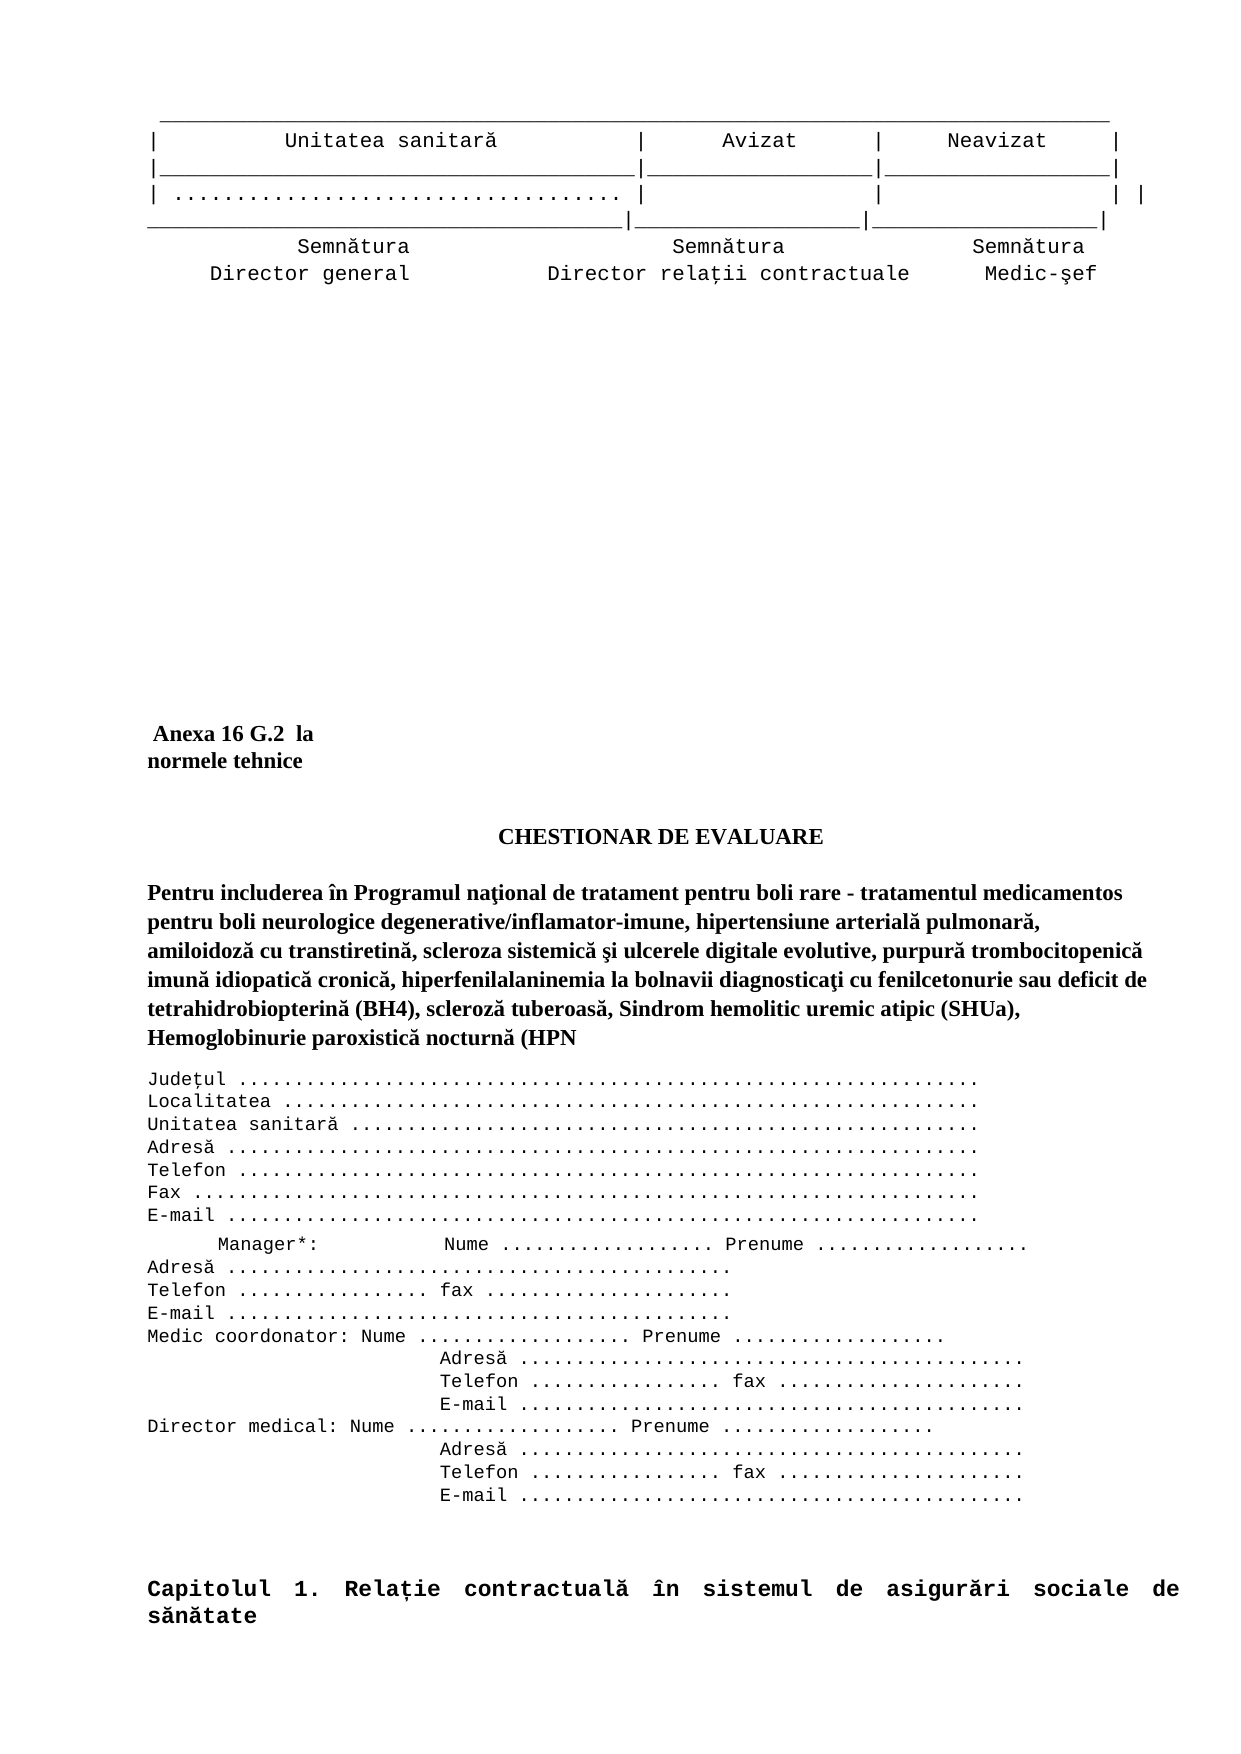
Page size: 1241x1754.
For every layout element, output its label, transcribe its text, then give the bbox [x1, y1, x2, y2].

text |______________________________________|__________________|__________________| | .................................... | | | |______________________________________|__________________|__________________| [147, 157, 1162, 233]
text Pentru includerea în Programul naţional de tratament pentru boli rare - tratamentul medicamentos pentru boli neurologice degenerative/inflamator-imune, hipertensiune arterială pulmonară, [147, 879, 1180, 934]
text Director general Director relaţii contractuale Medic-şef [147, 263, 1175, 287]
text Judeţul .................................................................. [147, 1069, 1180, 1091]
subtitle Anexa 16 G.2 la normele tehnice [147, 720, 363, 774]
text Adresă ............................................. [147, 1258, 1180, 1279]
text Manager*: Nume ................... Prenume ................... [147, 1228, 1180, 1256]
text Telefon .................................................................. [147, 1160, 1180, 1182]
text | Unitatea sanitară | Avizat | Neavizat | [147, 130, 1175, 154]
text amiloidoză cu transtiretină, scleroza sistemică şi ulcerele digitale evolutive, purpură trombocitopenică [147, 937, 1180, 963]
text Adresă ................................................................... [147, 1138, 1180, 1159]
text Adresă ............................................. [147, 1440, 1180, 1461]
text Fax ...................................................................... [147, 1183, 1180, 1204]
text ____________________________________________________________________________ [147, 103, 1162, 127]
text Medic coordonator: Nume ................... Prenume ................... [147, 1326, 1180, 1348]
text E-mail ................................................................... [147, 1206, 1180, 1227]
text E-mail ............................................. [147, 1485, 1180, 1507]
text CHESTIONAR DE EVALUARE [147, 823, 1180, 849]
text Telefon ................. fax ...................... [147, 1372, 1180, 1393]
text Director medical: Nume ................... Prenume ................... [147, 1417, 1180, 1438]
text Unitatea sanitară ........................................................ [147, 1115, 1180, 1136]
text E-mail ............................................. [147, 1394, 1180, 1416]
text Adresă ............................................. [147, 1349, 1180, 1370]
text Capitolul 1. Relație contractuală în sistemul de asigurări sociale de sănătate [147, 1578, 1180, 1630]
text Telefon ................. fax ...................... [147, 1463, 1180, 1484]
text Localitatea .............................................................. [147, 1092, 1180, 1113]
text E-mail ............................................. [147, 1304, 1180, 1325]
text imună idiopatică cronică, hiperfenilalaninemia la bolnavii diagnosticaţi cu fenilcetonurie sau deficit de tetrahidrobiopterină (BH4), scleroză tuberoasă, Sindrom hemolitic uremic atipic (SHUa), Hemoglobinurie paroxistică nocturnă (HPN [147, 966, 1180, 1051]
text Semnătura Semnătura Semnătura [147, 236, 1175, 260]
text Telefon ................. fax ...................... [147, 1281, 1180, 1302]
